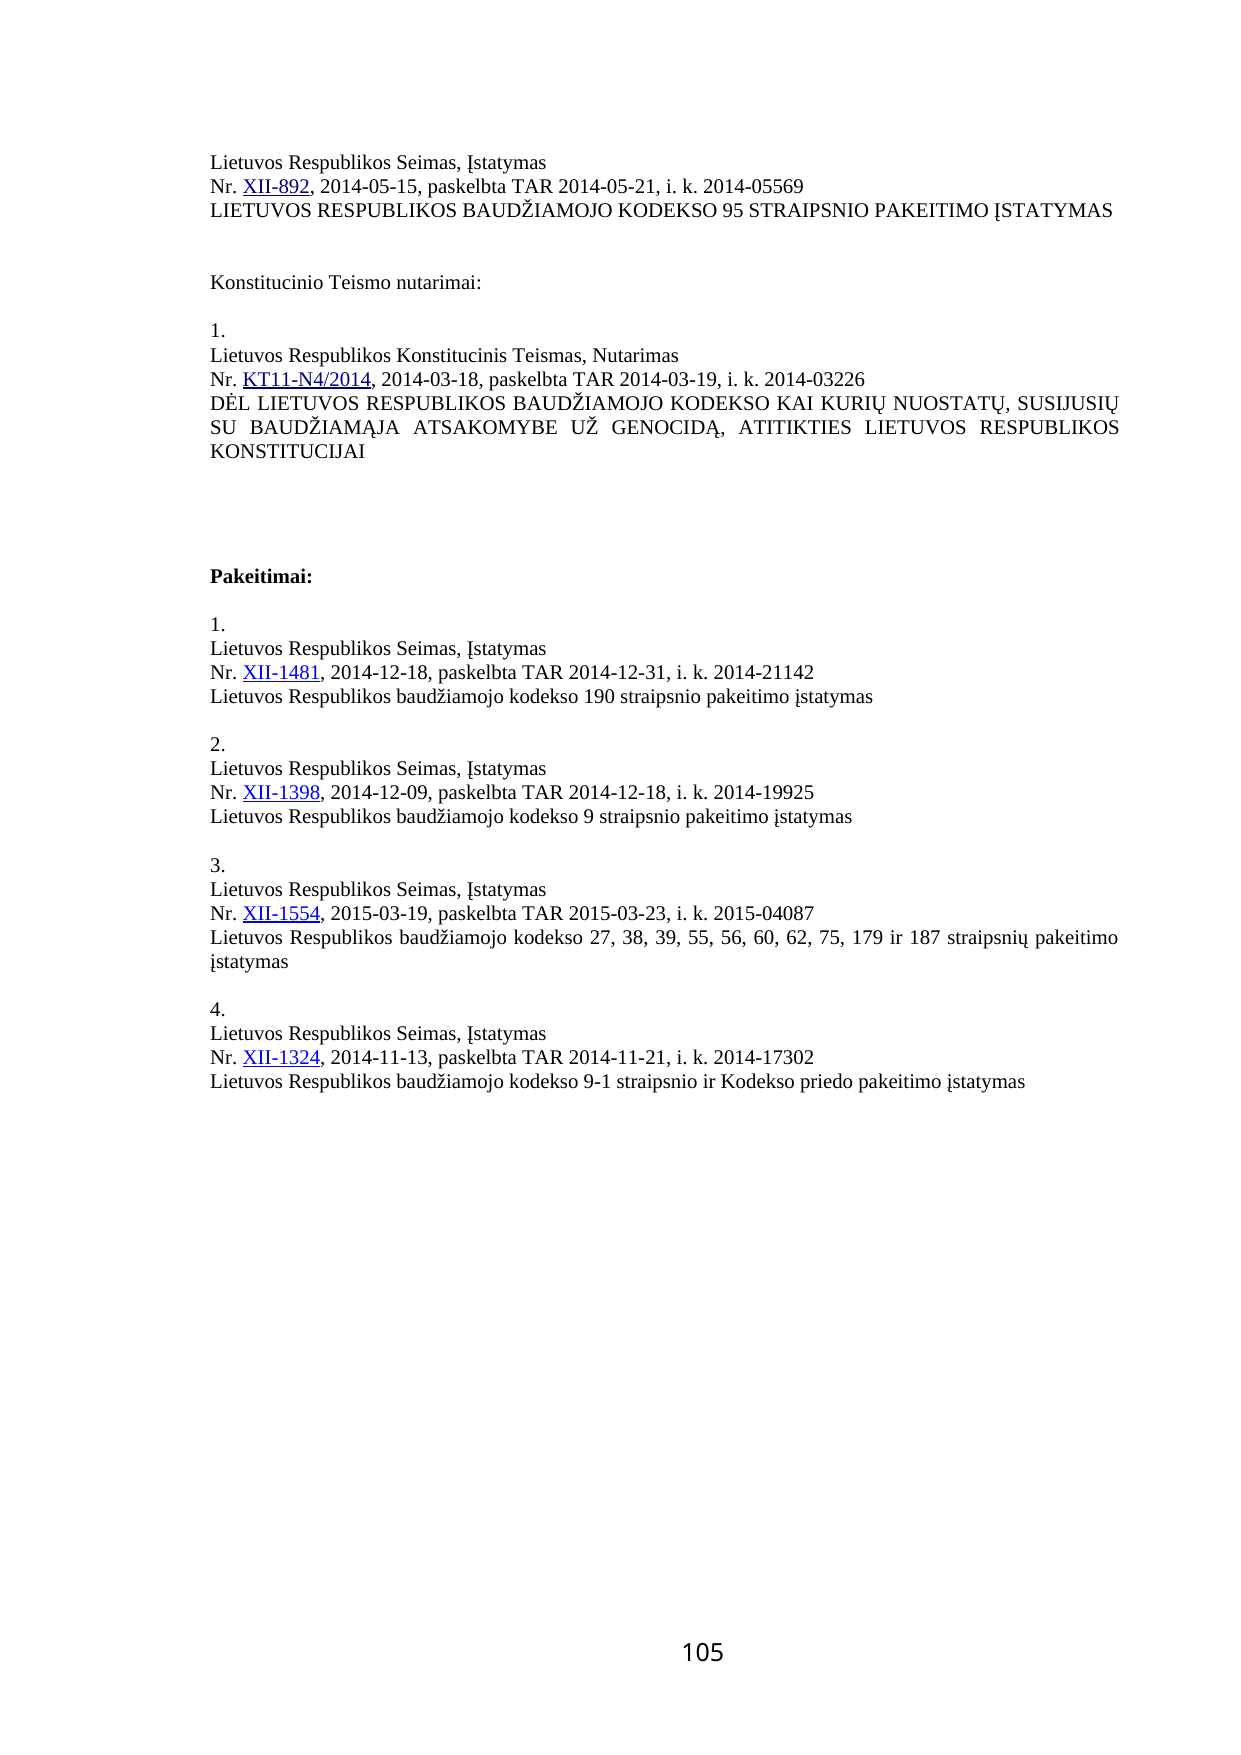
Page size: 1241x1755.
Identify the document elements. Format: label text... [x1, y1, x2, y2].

text 2. [210, 732, 1120, 756]
text Nr. XII-1554, 2015-03-19, paskelbta TAR 2015-03-23, i. k. 2015-04087 [210, 901, 1120, 925]
text Nr. XII-1324, 2014-11-13, paskelbta TAR 2014-11-21, i. k. 2014-17302 [210, 1045, 1120, 1069]
text Nr. XII-1398, 2014-12-09, paskelbta TAR 2014-12-18, i. k. 2014-19925 [210, 780, 1120, 804]
text 3. [210, 852, 1120, 877]
text Konstitucinio Teismo nutarimai: [210, 270, 1120, 294]
text Lietuvos Respublikos Seimas, Įstatymas [210, 636, 1120, 660]
text 4. [210, 997, 1120, 1021]
text Lietuvos Respublikos baudžiamojo kodekso 9 straipsnio pakeitimo įstatymas [210, 804, 1120, 828]
text 1. [210, 318, 1120, 342]
text 1. [210, 612, 1120, 636]
text Nr. XII-1481, 2014-12-18, paskelbta TAR 2014-12-31, i. k. 2014-21142 [210, 660, 1120, 684]
text Lietuvos Respublikos Seimas, Įstatymas [210, 1021, 1120, 1045]
text Lietuvos Respublikos baudžiamojo kodekso 190 straipsnio pakeitimo įstatymas [210, 684, 1120, 708]
text Nr. XII-892, 2014-05-15, paskelbta TAR 2014-05-21, i. k. 2014-05569 [210, 174, 1120, 198]
text Nr. KT11-N4/2014, 2014-03-18, paskelbta TAR 2014-03-19, i. k. 2014-03226 [210, 367, 1120, 391]
text Lietuvos Respublikos baudžiamojo kodekso 27, 38, 39, 55, 56, 60, 62, 75, 179 ir 187 straipsnių pakeitimo įstatymas [210, 925, 1120, 973]
text Lietuvos Respublikos baudžiamojo kodekso 9-1 straipsnio ir Kodekso priedo pakeitimo įstatymas [210, 1069, 1120, 1093]
text Lietuvos Respublikos Konstitucinis Teismas, Nutarimas [210, 342, 1120, 367]
text LIETUVOS RESPUBLIKOS BAUDŽIAMOJO KODEKSO 95 STRAIPSNIO PAKEITIMO ĮSTATYMAS [210, 198, 1120, 222]
text Lietuvos Respublikos Seimas, Įstatymas [210, 150, 1120, 174]
text Pakeitimai: [210, 564, 1120, 588]
text Lietuvos Respublikos Seimas, Įstatymas [210, 877, 1120, 901]
text Lietuvos Respublikos Seimas, Įstatymas [210, 756, 1120, 780]
text DĖL LIETUVOS RESPUBLIKOS BAUDŽIAMOJO KODEKSO KAI KURIŲ NUOSTATŲ, SUSIJUSIŲ SU BAUDŽIAMĄJA ATSAKOMYBE UŽ GENOCIDĄ, ATITIKTIES LIETUVOS RESPUBLIKOS KONSTITUCIJAI [210, 391, 1120, 463]
